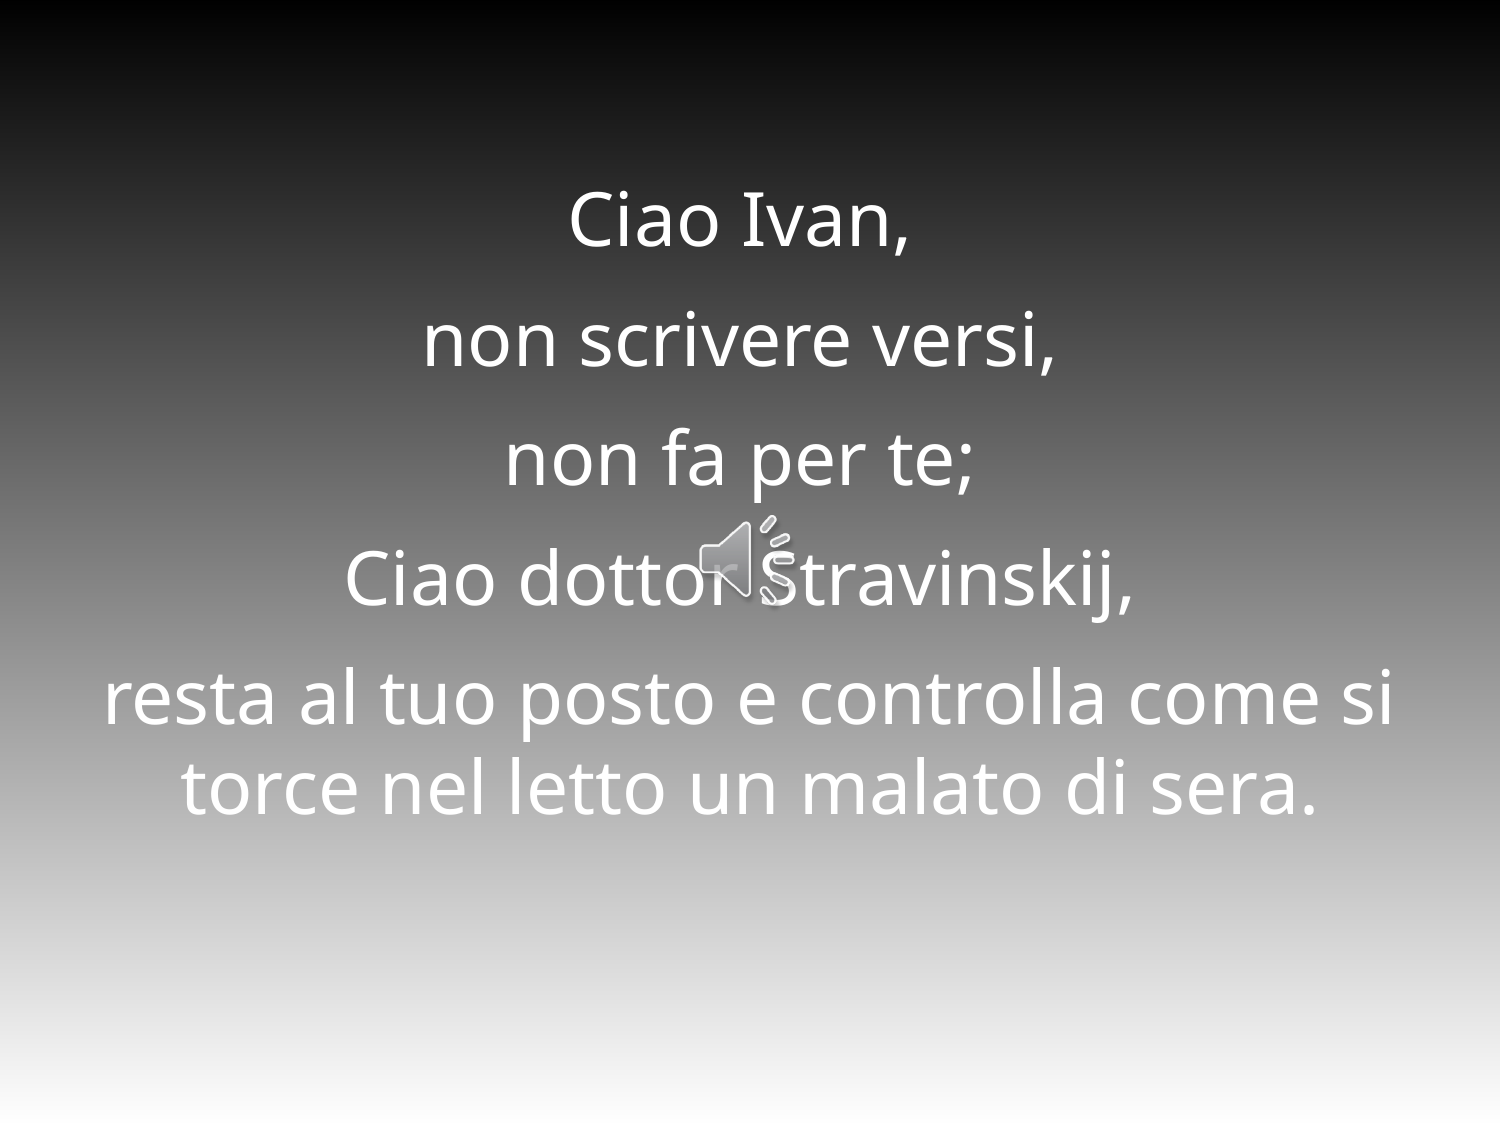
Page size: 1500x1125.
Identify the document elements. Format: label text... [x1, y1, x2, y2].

picture [699, 512, 800, 613]
list Ciao Ivan, non scrivere versi, non fa per te; Ciao dottor Stravinskij, resta al tuo posto e controlla come si torce nel letto un malato di sera. [75, 54, 1425, 1059]
